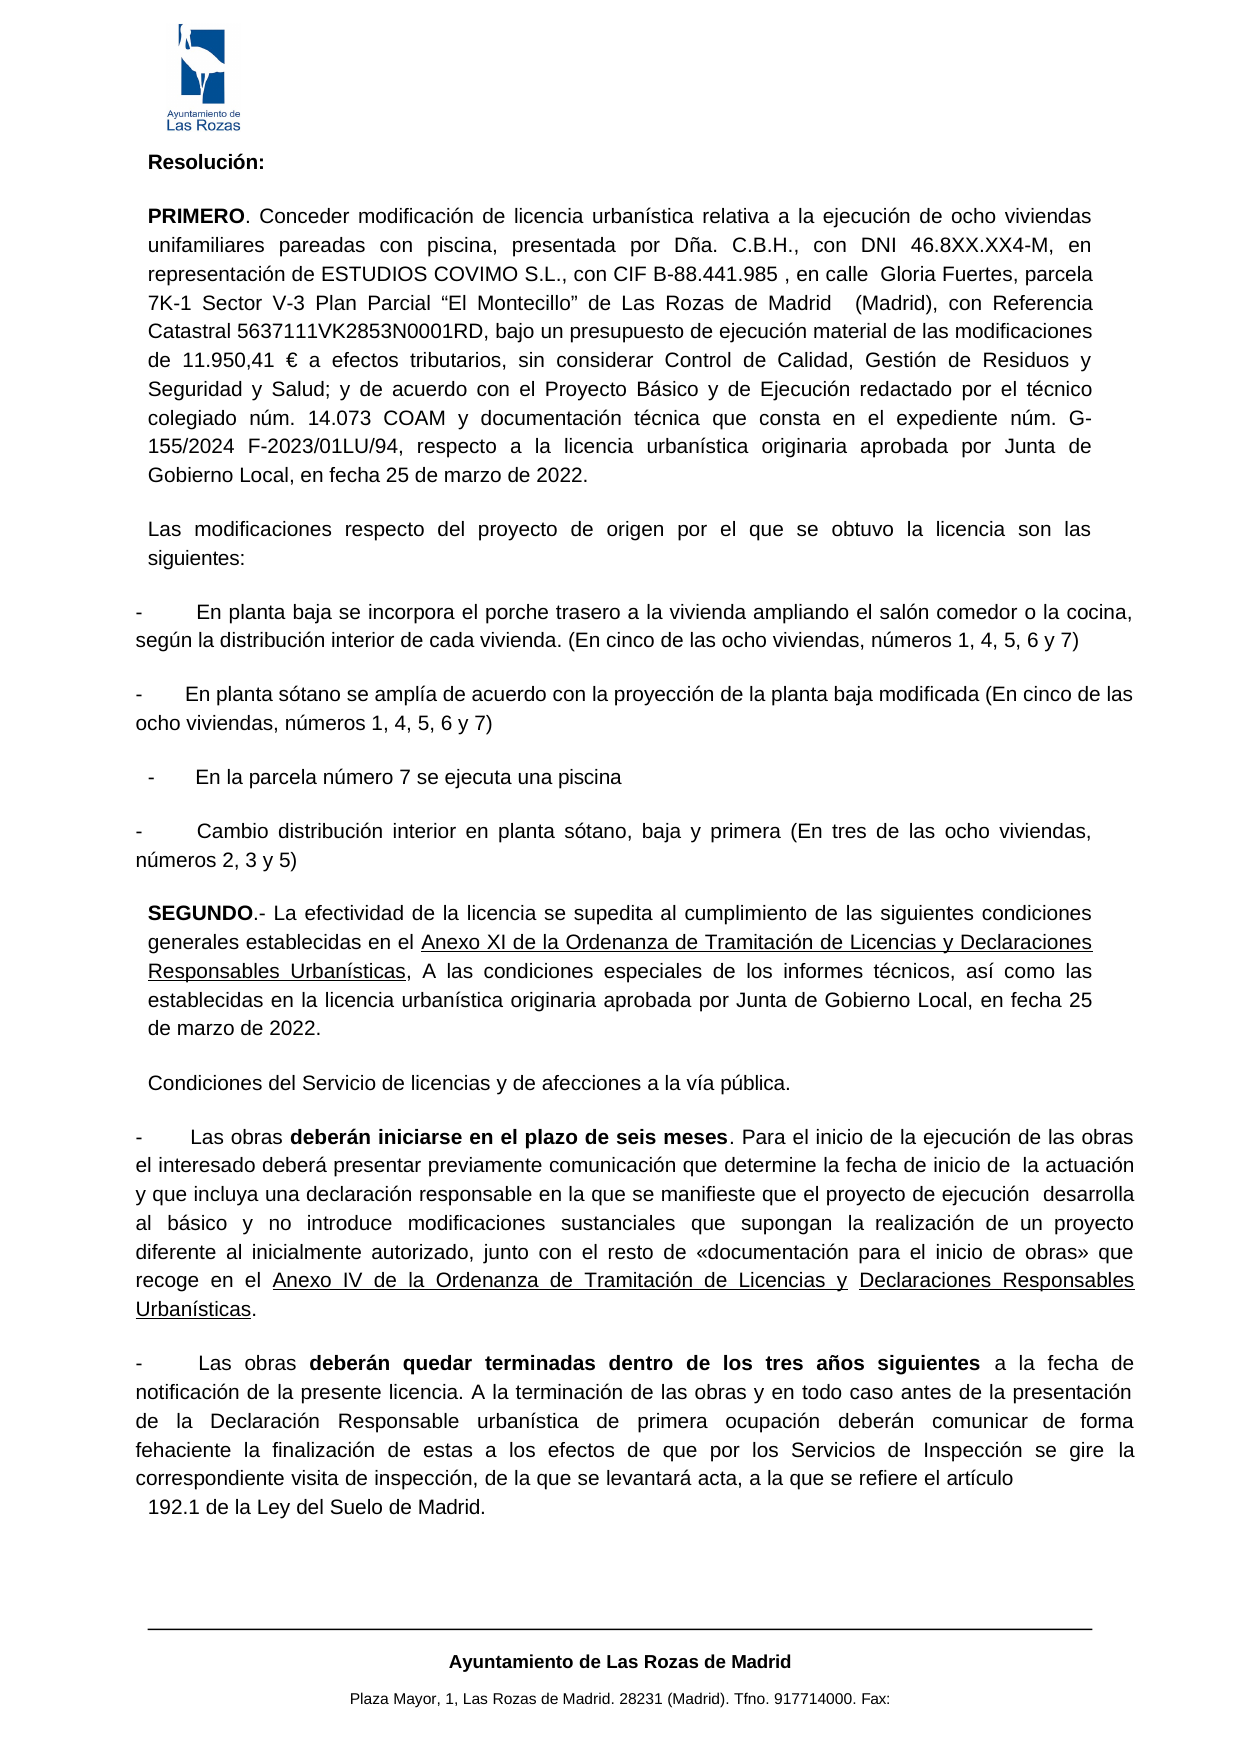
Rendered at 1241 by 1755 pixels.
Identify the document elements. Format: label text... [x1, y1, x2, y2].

list Las obras deberán iniciarse en el plazo de seis meses. Para el inicio de la ejecución de las obras el interesado deberá presentar previamente comunicación que determine la fecha de inicio de la actuación y que incluya una declaración responsable en la que se manifieste que el proyecto de ejecución desarrolla al básico y no introduce modificaciones sustanciales que supongan la realización de un proyecto diferente al inicialmente autorizado, junto con el resto de «documentación para el inicio de obras» que recoge en el Anexo IV de la Ordenanza de Tramitación de Licencias y Declaraciones Responsables Urbanísticas. [135, 1124, 1134, 1321]
list En planta baja se incorpora el porche trasero a la vivienda ampliando el salón comedor o la cocina, según la distribución interior de cada vivienda. (En cinco de las ocho viviendas, números 1, 4, 5, 6 y 7) [135, 599, 1134, 652]
list En la parcela número 7 se ejecuta una piscina [148, 764, 1134, 788]
text Condiciones del Servicio de licencias y de afecciones a la vía pública. [148, 1070, 1134, 1094]
list En planta sótano se amplía de acuerdo con la proyección de la planta baja modificada (En cinco de las ocho viviendas, números 1, 4, 5, 6 y 7) [135, 682, 1134, 735]
list Cambio distribución interior en planta sótano, baja y primera (En tres de las ocho viviendas, números 2, 3 y 5) [135, 819, 1093, 871]
text Las modificaciones respecto del proyecto de origen por el que se obtuvo la licencia son las siguientes: [148, 517, 1093, 570]
subtitle Resolución: [148, 150, 1134, 174]
list Las obras deberán quedar terminadas dentro de los tres años siguientes a la fecha de notificación de la presente licencia. A la terminación de las obras y en todo caso antes de la presentación de la Declaración Responsable urbanística de primera ocupación deberán comunicar de forma fehaciente la finalización de estas a los efectos de que por los Servicios de Inspección se gire la correspondiente visita de inspección, de la que se levantará acta, a la que se refiere el artículo [135, 1351, 1134, 1490]
text SEGUNDO.- La efectividad de la licencia se supedita al cumplimiento de las siguientes condiciones generales establecidas en el Anexo XI de la Ordenanza de Tramitación de Licencias y Declaraciones Responsables Urbanísticas, A las condiciones especiales de los informes técnicos, así como las establecidas en la licencia urbanística originaria aprobada por Junta de Gobierno Local, en fecha 25 de marzo de 2022. [148, 901, 1093, 1040]
text 192.1 de la Ley del Suelo de Madrid. [148, 1495, 1134, 1519]
text PRIMERO. Conceder modificación de licencia urbanística relativa a la ejecución de ocho viviendas unifamiliares pareadas con piscina, presentada por Dña. C.B.H., con DNI 46.8XX.XX4-M, en representación de ESTUDIOS COVIMO S.L., con CIF B-88.441.985 , en calle Gloria Fuertes, parcela 7K-1 Sector V-3 Plan Parcial “El Montecillo” de Las Rozas de Madrid (Madrid), con Referencia Catastral 5637111VK2853N0001RD, bajo un presupuesto de ejecución material de las modificaciones de 11.950,41 € a efectos tributarios, sin considerar Control de Calidad, Gestión de Residuos y Seguridad y Salud; y de acuerdo con el Proyecto Básico y de Ejecución redactado por el técnico colegiado núm. 14.073 COAM y documentación técnica que consta en el expediente núm. G-155/2024 F-2023/01LU/94, respecto a la licencia urbanística originaria aprobada por Junta de Gobierno Local, en fecha 25 de marzo de 2022. [148, 204, 1093, 487]
